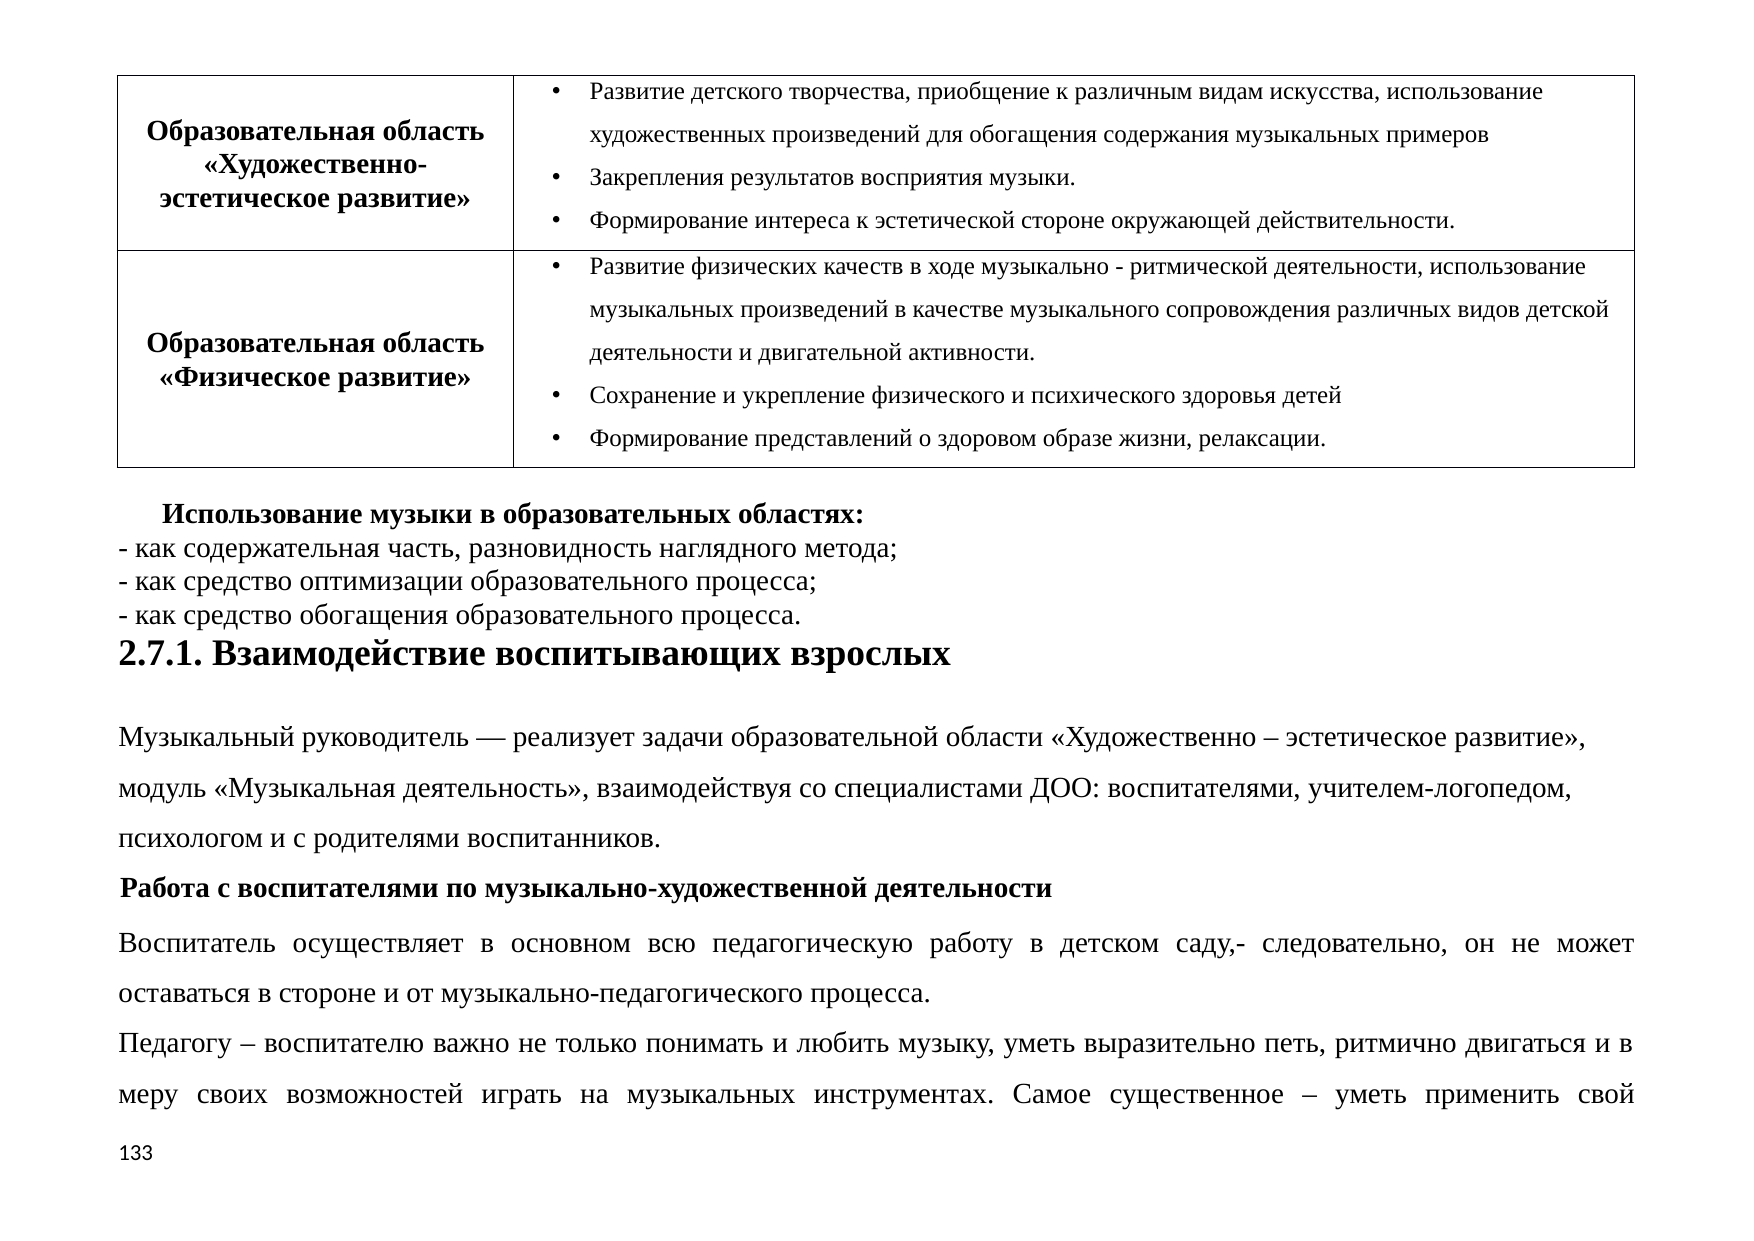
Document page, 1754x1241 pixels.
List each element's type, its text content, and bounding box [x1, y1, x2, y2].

text Музыкальный руководитель — реализует задачи образовательной области «Художественно – эстетическое развитие», модуль «Музыкальная деятельность», взаимодействуя со специалистами ДОО: воспитателями, учителем-логопедом, психологом и с родителями воспитанников. [118, 719, 1636, 854]
text 2.7.1. Взаимодействие воспитывающих взрослых [118, 631, 1636, 674]
text Педагогу – воспитателю важно не только понимать и любить музыку, уметь выразительно петь, ритмично двигаться и в меру своих возможностей играть на музыкальных инструментах. Самое существенное – уметь применить свой [118, 1025, 1636, 1109]
table_cell Развитие физических качеств в ходе музыкально - ритмической деятельности, использование музыкальных произведений в качестве музыкального сопровождения различных видов детской деятельности и двигательной активности. Сохранение и укрепление физического и психического здоровья детей Формирование представлений о здоровом образе жизни, релаксации. [514, 251, 1634, 467]
text Воспитатель осуществляет в основном всю педагогическую работу в детском саду,- следовательно, он не может оставаться в стороне и от музыкально-педагогического процесса. [118, 925, 1636, 1009]
text Работа с воспитателями по музыкально-художественной деятельности [120, 870, 1636, 904]
text - как содержательная часть, разновидность наглядного метода; [118, 530, 1636, 563]
text - как средство обогащения образовательного процесса. [118, 597, 1636, 631]
table_cell Образовательная область «Художественно-эстетическое развитие» [118, 76, 513, 250]
text - как средство оптимизации образовательного процесса; [118, 563, 1636, 597]
text Использование музыки в образовательных областях: [118, 496, 1636, 530]
table_cell Образовательная область «Физическое развитие» [118, 251, 513, 467]
table_cell Развитие детского творчества, приобщение к различным видам искусства, использование художественных произведений для обогащения содержания музыкальных примеров Закрепления результатов восприятия музыки. Формирование интереса к эстетической стороне окружающей действительности. [514, 76, 1634, 250]
